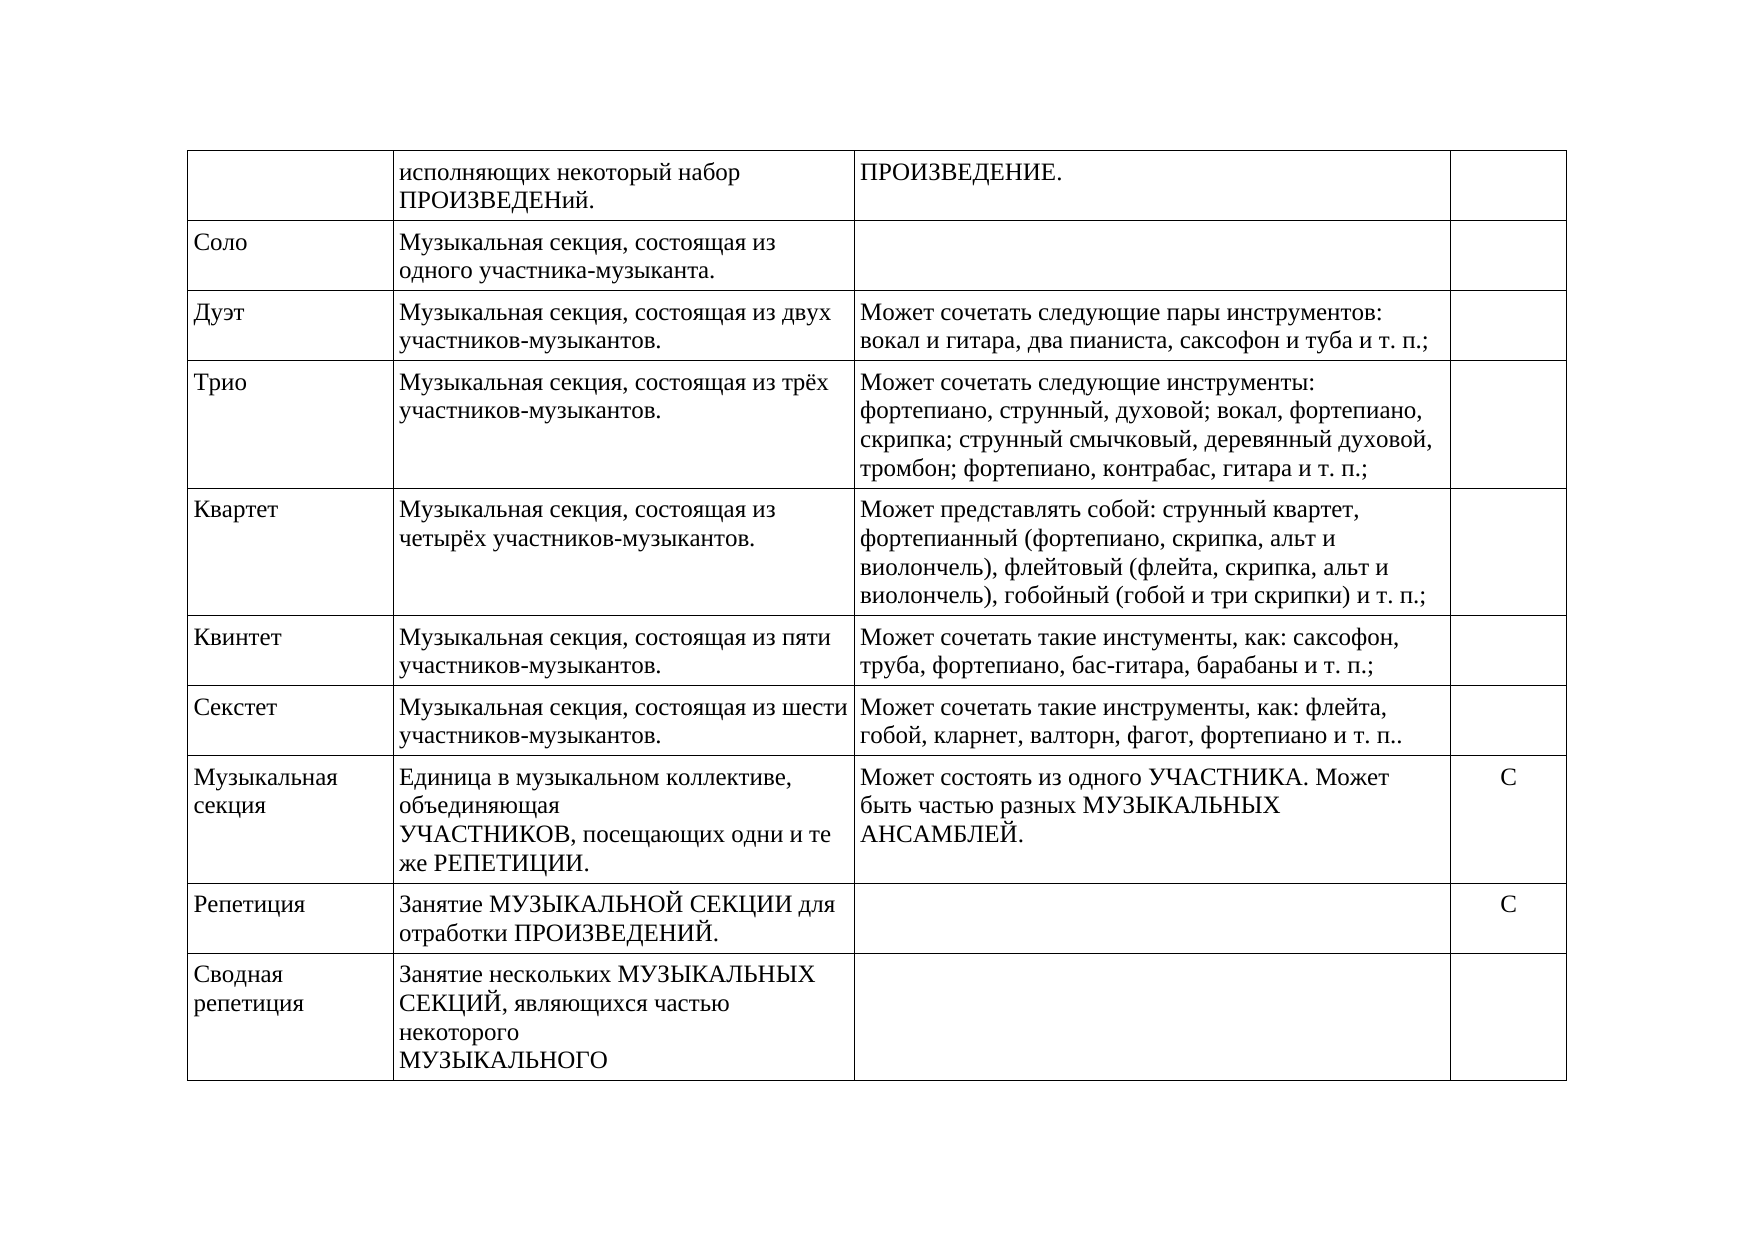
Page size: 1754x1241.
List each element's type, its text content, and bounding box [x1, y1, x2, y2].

table_cell [1451, 616, 1566, 685]
table_cell [1451, 361, 1566, 487]
table_cell Музыкальная секция, состоящая из трёх участников-музыкантов. [394, 361, 854, 487]
table_cell [1451, 489, 1566, 615]
table_cell Может состоять из одного УЧАСТНИКА. Может быть частью разных МУЗЫКАЛЬНЫХ АНСАМБЛЕЙ. [855, 756, 1450, 882]
table_cell [1451, 954, 1566, 1080]
table_cell Музыкальная секция, состоящая из шести участников-музыкантов. [394, 686, 854, 755]
table_cell [855, 221, 1450, 290]
table_cell Трио [188, 361, 393, 487]
table_cell Может сочетать следующие инструменты: фортепиано, струнный, духовой; вокал, фортепиано, скрипка; струнный смычковый, деревянный духовой, тромбон; фортепиано, контрабас, гитара и т. п.; [855, 361, 1450, 487]
table_cell Сводная репетиция [188, 954, 393, 1080]
table_cell Музыкальная секция, состоящая из пяти участников-музыкантов. [394, 616, 854, 685]
table_cell [1451, 291, 1566, 360]
table_cell Может сочетать такие инструменты, как: флейта, гобой, кларнет, валторн, фагот, фортепиано и т. п.. [855, 686, 1450, 755]
table_cell [188, 151, 393, 220]
table_cell [855, 884, 1450, 952]
table_cell Музыкальная секция [188, 756, 393, 882]
table_cell [1451, 151, 1566, 220]
table_cell С [1451, 756, 1566, 882]
table_cell Секстет [188, 686, 393, 755]
table_cell С [1451, 884, 1566, 952]
table_cell Музыкальная секция, состоящая из одного участника-музыканта. [394, 221, 854, 290]
table_cell Может представлять собой: струнный квартет, фортепианный (фортепиано, скрипка, альт и виолончель), флейтовый (флейта, скрипка, альт и виолончель), гобойный (гобой и три скрипки) и т. п.; [855, 489, 1450, 615]
table_cell Соло [188, 221, 393, 290]
table_cell [1451, 686, 1566, 755]
table_cell Квинтет [188, 616, 393, 685]
table_cell Может сочетать следующие пары инструментов: вокал и гитара, два пианиста, саксофон и туба и т. п.; [855, 291, 1450, 360]
table_cell Единица в музыкальном коллективе, объединяющая УЧАСТНИКОВ, посещающих одни и те же РЕПЕТИЦИИ. [394, 756, 854, 882]
table_cell [1451, 221, 1566, 290]
table_cell [855, 954, 1450, 1080]
table_cell Музыкальная секция, состоящая из четырёх участников-музыкантов. [394, 489, 854, 615]
table_cell Может сочетать такие инстументы, как: саксофон, труба, фортепиано, бас-гитара, барабаны и т. п.; [855, 616, 1450, 685]
table_cell Репетиция [188, 884, 393, 952]
table_cell Занятие нескольких МУЗЫКАЛЬНЫХ СЕКЦИЙ, являющихся частью некоторого МУЗЫКАЛЬНОГО [394, 954, 854, 1080]
table_cell исполняющих некоторый набор ПРОИЗВЕДЕНий. [394, 151, 854, 220]
table_cell ПРОИЗВЕДЕНИЕ. [855, 151, 1450, 220]
table_cell Занятие МУЗЫКАЛЬНОЙ СЕКЦИИ для отработки ПРОИЗВЕДЕНИЙ. [394, 884, 854, 952]
table_cell Музыкальная секция, состоящая из двух участников-музыкантов. [394, 291, 854, 360]
table_cell Дуэт [188, 291, 393, 360]
table_cell Квартет [188, 489, 393, 615]
